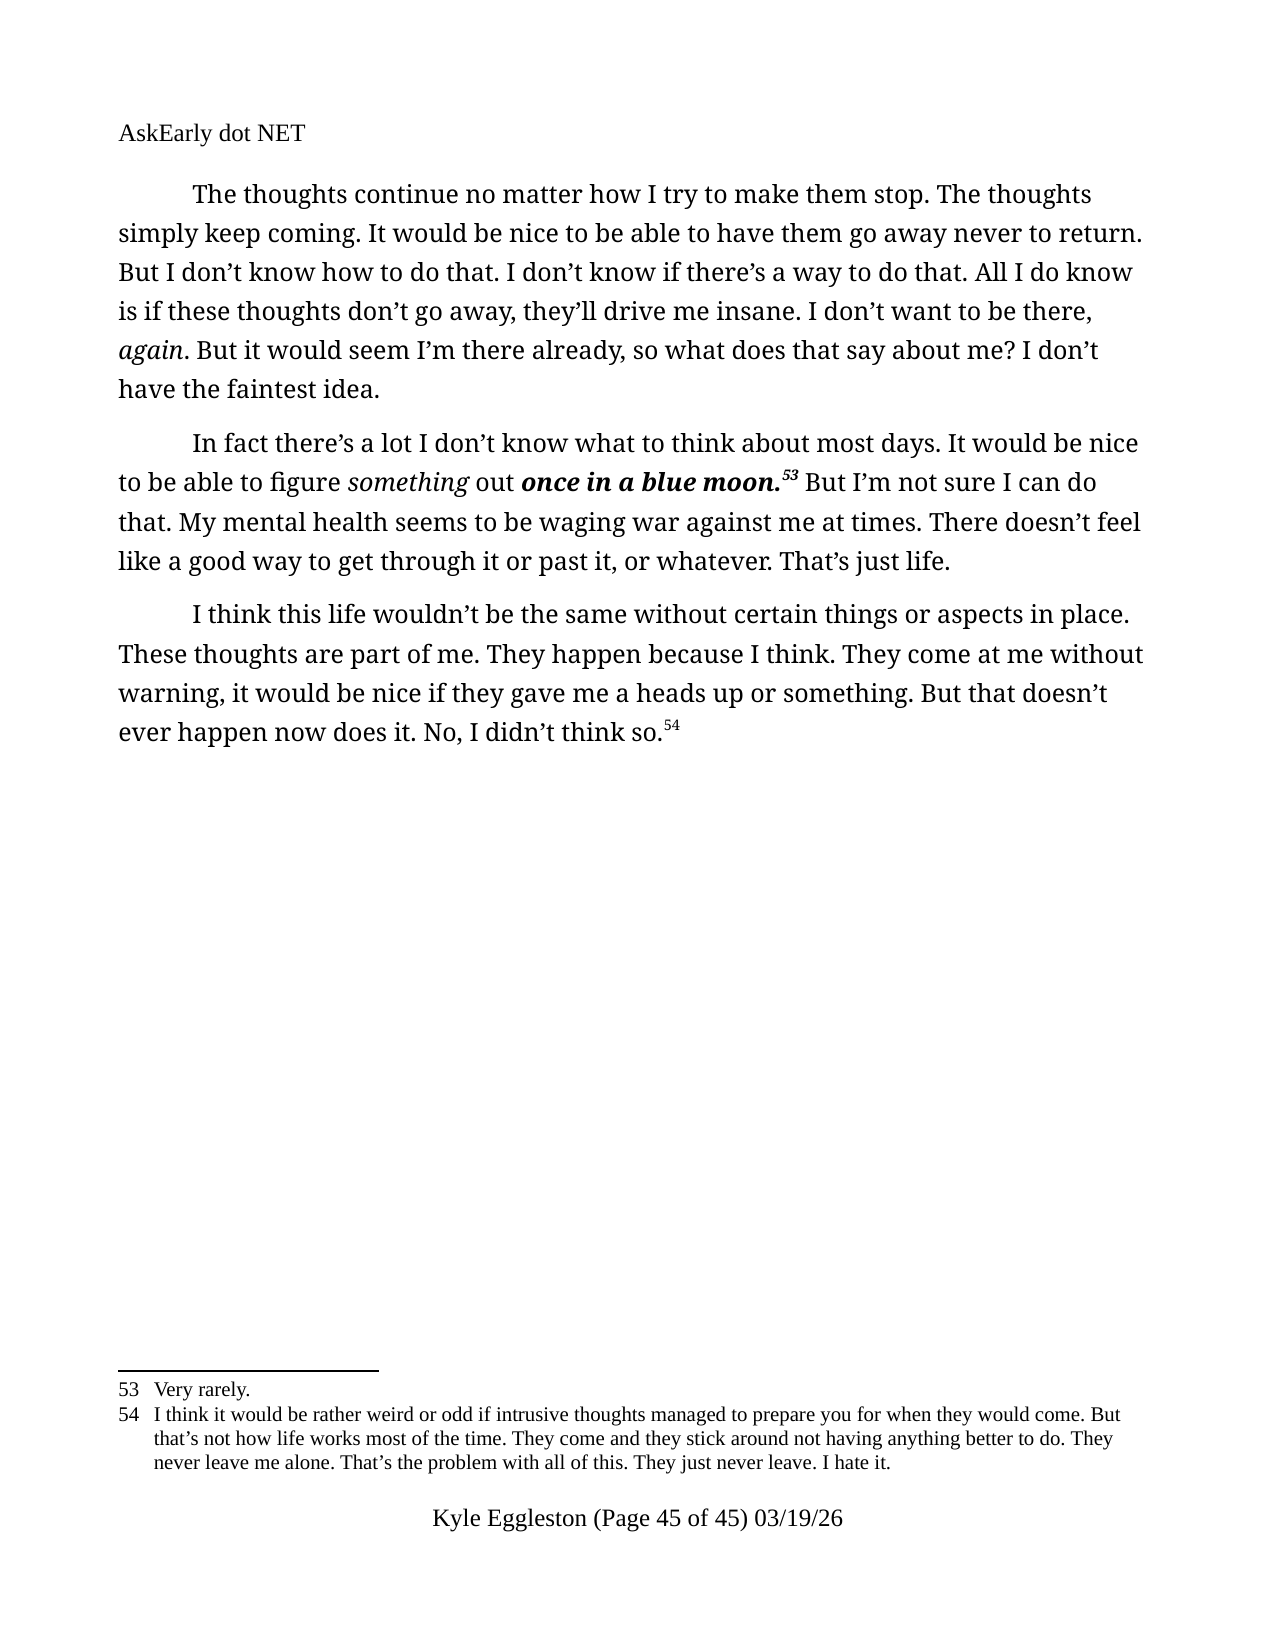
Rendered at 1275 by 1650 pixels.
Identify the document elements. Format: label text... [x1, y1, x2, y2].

text The thoughts continue no matter how I try to make them stop. The thoughts simply keep coming. It would be nice to be able to have them go away never to return. But I don’t know how to do that. I don’t know if there’s a way to do that. All I do know is if these thoughts don’t go away, they’ll drive me insane. I don’t want to be there, again. But it would seem I’m there already, so what does that say about me? I don’t have the faintest idea. [118, 176, 1157, 406]
text I think it would be rather weird or odd if intrusive thoughts managed to prepare you for when they would come. But that’s not how life works most of the time. They come and they stick around not having anything better to do. They never leave me alone. That’s the problem with all of this. They just never leave. I hate it. [118, 1401, 1157, 1474]
text In fact there’s a lot I don’t know what to think about most days. It would be nice to be able to figure something out once in a blue moon. But I’m not sure I can do that. My mental health seems to be waging war against me at times. There doesn’t feel like a good way to get through it or past it, or whatever. That’s just life. [118, 426, 1157, 577]
text Very rarely. [118, 1377, 1157, 1401]
text I think this life wouldn’t be the same without certain things or aspects in place. These thoughts are part of me. They happen because I think. They come at me without warning, it would be nice if they gave me a heads up or something. But that doesn’t ever happen now does it. No, I didn’t think so. [118, 597, 1157, 749]
